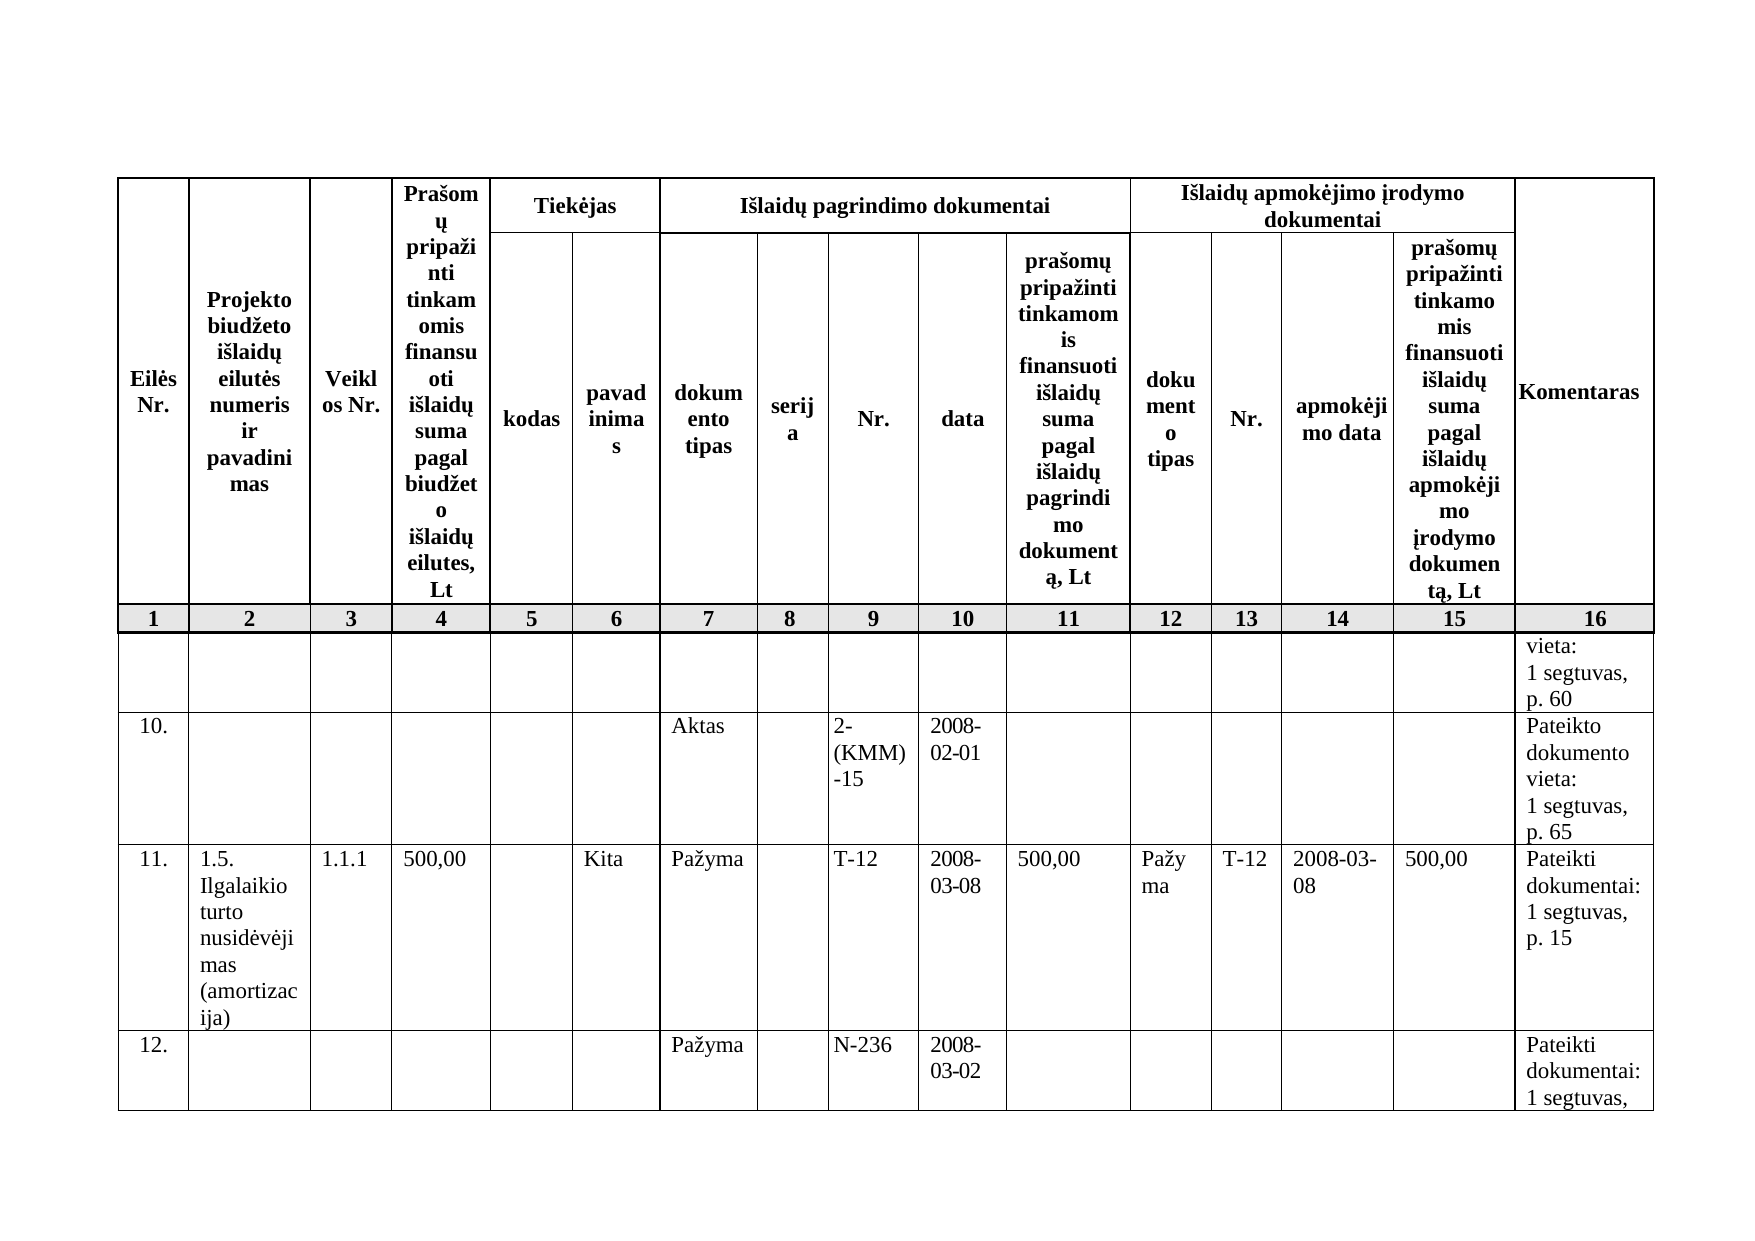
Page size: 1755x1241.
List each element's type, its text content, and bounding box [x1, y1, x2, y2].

table_cell [491, 845, 572, 1030]
table_cell [829, 634, 918, 712]
table_cell Nr. [1212, 233, 1281, 603]
table_cell [1212, 1031, 1281, 1110]
table_cell [189, 634, 310, 712]
table_cell [758, 845, 828, 1030]
table_cell [758, 713, 828, 844]
table_cell [491, 634, 572, 712]
table_cell Kita [573, 845, 659, 1030]
table_cell [1007, 634, 1130, 712]
table_cell [119, 634, 188, 712]
table_cell [1282, 1031, 1393, 1110]
table_cell [1282, 713, 1393, 844]
table_cell [189, 713, 310, 844]
table_cell 16 [1516, 605, 1653, 631]
table_cell 1 [119, 605, 188, 631]
table_cell [189, 1031, 310, 1110]
table_cell Nr. [829, 234, 918, 603]
table_cell [1131, 713, 1211, 844]
table_cell 500,00 [1007, 845, 1130, 1030]
table_cell prašomų pripažinti tinkamomis finansuoti išlaidų suma pagal išlaidų apmokėjimo įrodymo dokumentą, Lt [1394, 233, 1514, 603]
table_cell [311, 1031, 391, 1110]
table_cell vieta: 1 segtuvas, p. 60 [1516, 634, 1653, 712]
table_cell T-12 [829, 845, 918, 1030]
table_cell [1394, 634, 1514, 712]
table_cell [1007, 1031, 1130, 1110]
table_cell 11 [1007, 605, 1129, 631]
table_cell 1.1.1 [311, 845, 391, 1030]
table_cell [758, 634, 828, 712]
table_cell 2008-03-08 [919, 845, 1006, 1030]
table_cell apmokėjimo data [1282, 233, 1393, 603]
table_cell [311, 713, 391, 844]
table_cell 2 [190, 605, 310, 631]
table_cell Aktas [661, 713, 757, 844]
table_cell 14 [1282, 605, 1393, 631]
table_cell 11. [119, 845, 188, 1030]
table_cell [1131, 634, 1211, 712]
table_header Tiekėjas [491, 179, 659, 232]
table_cell [392, 1031, 490, 1110]
table_cell dokumento tipas [1131, 233, 1211, 603]
table_cell [1394, 713, 1514, 844]
table_cell [573, 634, 659, 712]
table_cell 15 [1394, 605, 1514, 631]
table_cell 500,00 [392, 845, 490, 1030]
table_cell Pateikti dokumentai: 1 segtuvas, p. 15 [1516, 845, 1653, 1030]
table_cell [1394, 1031, 1514, 1110]
table_cell prašomų pripažinti tinkamomis finansuoti išlaidų suma pagal išlaidų pagrindimo dokumentą, Lt [1007, 234, 1129, 603]
table_header Veiklos Nr. [311, 179, 391, 603]
table_cell [311, 634, 391, 712]
table_cell T-12 [1212, 845, 1281, 1030]
table_cell 4 [393, 605, 489, 631]
table_cell 12. [119, 1031, 188, 1110]
table_cell Pateikto dokumento vieta: 1 segtuvas, p. 65 [1516, 713, 1653, 844]
table_cell 13 [1212, 605, 1281, 631]
table_cell serija [758, 234, 828, 603]
table_header Išlaidų apmokėjimo įrodymo dokumentai [1131, 179, 1514, 232]
table_cell pavadinimas [573, 233, 659, 603]
table_cell [392, 634, 490, 712]
table_cell [392, 713, 490, 844]
table_header Eilės Nr. [119, 179, 188, 603]
table_cell Pažyma [661, 845, 757, 1030]
table_cell 12 [1131, 605, 1211, 631]
table_cell 5 [491, 605, 572, 631]
table_cell 3 [311, 605, 391, 631]
table_header Projekto biudžeto išlaidų eilutės numeris ir pavadinimas [190, 179, 309, 603]
table_cell 10 [919, 605, 1006, 631]
table_cell 2-(KMM)-15 [829, 713, 918, 844]
table_cell Pažyma [1131, 845, 1211, 1030]
table_cell Pateikti dokumentai: 1 segtuvas, [1516, 1031, 1653, 1110]
table_cell 2008-02-01 [919, 713, 1006, 844]
table_cell 8 [758, 605, 828, 631]
table_cell [1282, 634, 1393, 712]
table_cell [919, 634, 1006, 712]
table_cell [491, 713, 572, 844]
table_header Prašomų pripažinti tinkamomis finansuoti išlaidų suma pagal biudžeto išlaidų eilutes, Lt [393, 179, 489, 603]
table_header Išlaidų pagrindimo dokumentai [661, 179, 1130, 232]
table_cell 10. [119, 713, 188, 844]
table_cell [1212, 713, 1281, 844]
table_header Komentaras [1516, 179, 1653, 603]
table_cell 9 [829, 605, 918, 631]
table_cell 7 [661, 605, 757, 631]
table_cell N-236 [829, 1031, 918, 1110]
table_cell 6 [573, 605, 659, 631]
table_cell Pažyma [661, 1031, 757, 1110]
table_cell [1131, 1031, 1211, 1110]
table_cell 1.5. Ilgalaikio turto nusidėvėjimas (amortizacija) [189, 845, 310, 1030]
table_cell [661, 634, 757, 712]
table_cell [491, 1031, 572, 1110]
table_cell dokumento tipas [661, 234, 757, 603]
table_cell kodas [491, 233, 572, 603]
table_cell [1007, 713, 1130, 844]
table_cell 2008-03-02 [919, 1031, 1006, 1110]
table_cell 2008-03-08 [1282, 845, 1393, 1030]
table_cell 500,00 [1394, 845, 1514, 1030]
table_cell [758, 1031, 828, 1110]
table_cell [573, 1031, 659, 1110]
table_cell [573, 713, 659, 844]
table_cell [1212, 634, 1281, 712]
table_cell data [919, 234, 1006, 603]
